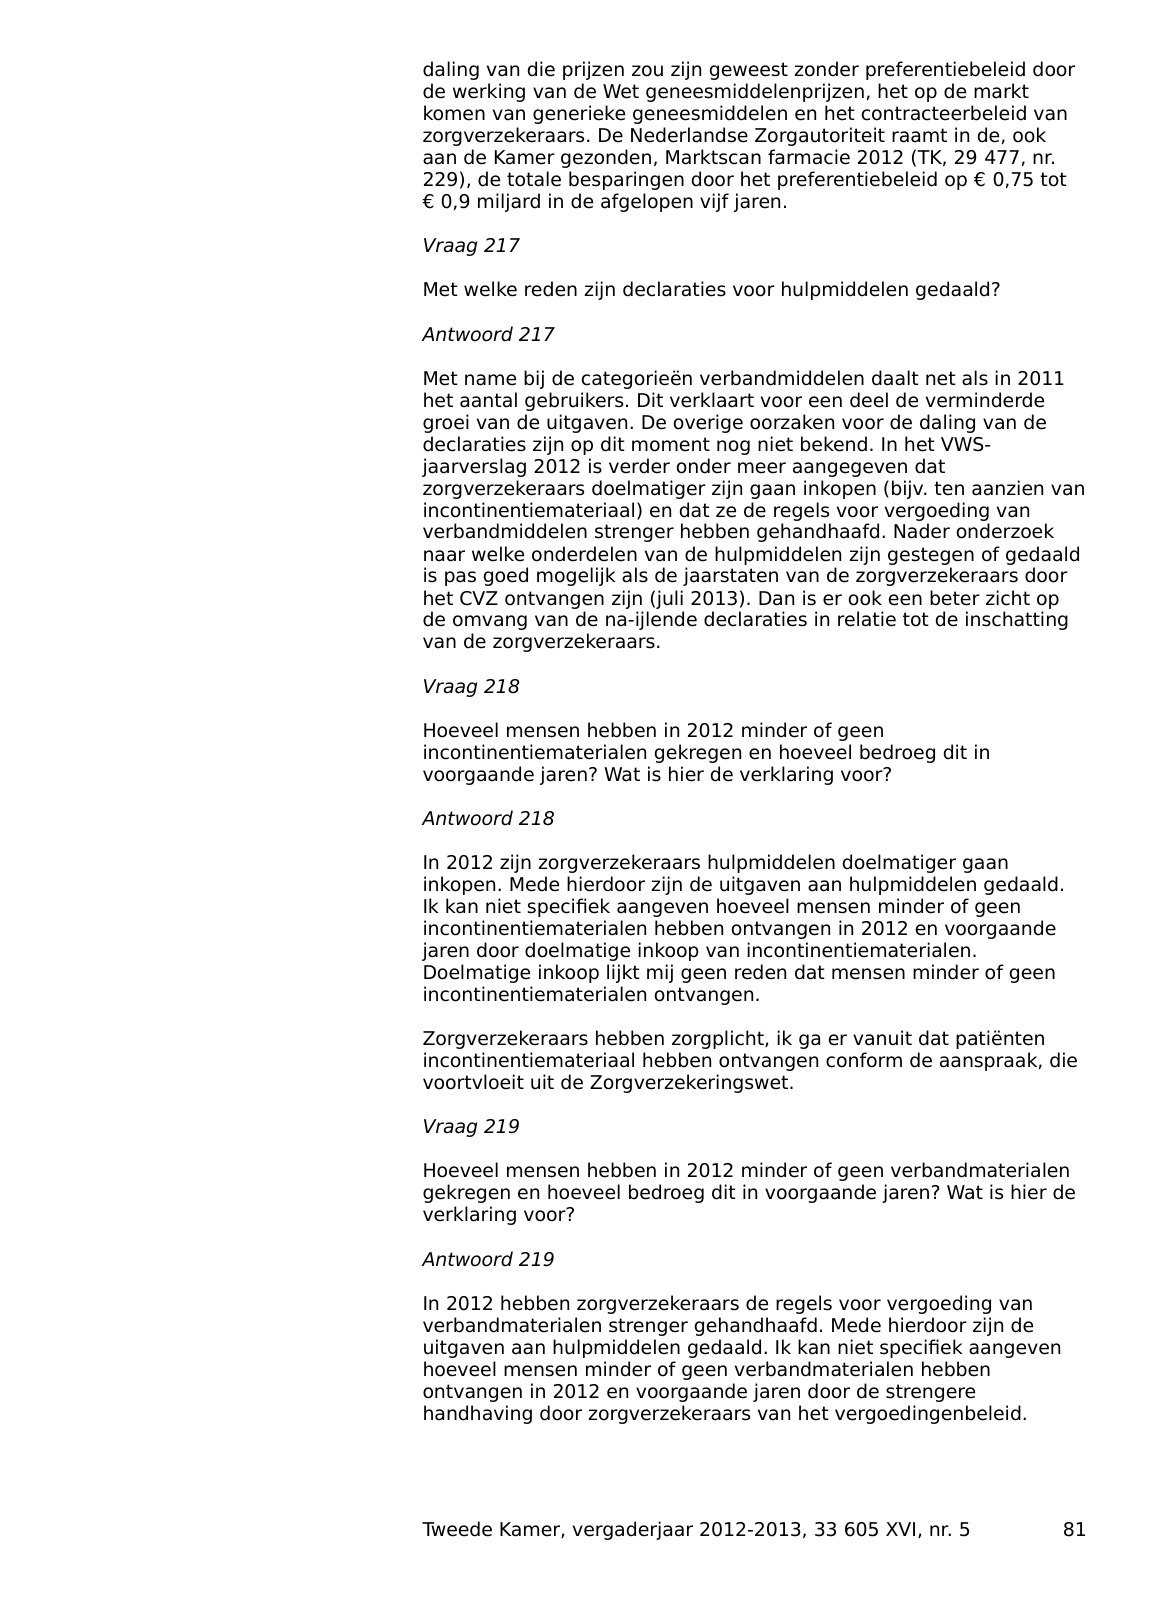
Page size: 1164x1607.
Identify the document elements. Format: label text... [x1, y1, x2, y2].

subtitle Antwoord 217 [422, 323, 1087, 345]
subtitle Antwoord 218 [422, 808, 1087, 830]
text In 2012 hebben zorgverzekeraars de regels voor vergoeding van verbandmaterialen strenger gehandhaafd. Mede hierdoor zijn de uitgaven aan hulpmiddelen gedaald. Ik kan niet specifiek aangeven hoeveel mensen minder of geen verbandmaterialen hebben ontvangen in 2012 en voorgaande jaren door de strengere handhaving door zorgverzekeraars van het vergoedingenbeleid. [422, 1293, 1087, 1424]
text Met name bij de categorieën verbandmiddelen daalt net als in 2011 het aantal gebruikers. Dit verklaart voor een deel de verminderde groei van de uitgaven. De overige oorzaken voor de daling van de declaraties zijn op dit moment nog niet bekend. In het VWS-jaarverslag 2012 is verder onder meer aangegeven dat zorgverzekeraars doelmatiger zijn gaan inkopen (bijv. ten aanzien van incontinentiemateriaal) en dat ze de regels voor vergoeding van verbandmiddelen strenger hebben gehandhaafd. Nader onderzoek naar welke onderdelen van de hulpmiddelen zijn gestegen of gedaald is pas goed mogelijk als de jaarstaten van de zorgverzekeraars door het CVZ ontvangen zijn (juli 2013). Dan is er ook een beter zicht op de omvang van de na-ijlende declaraties in relatie tot de inschatting van de zorgverzekeraars. [422, 368, 1087, 653]
text Hoeveel mensen hebben in 2012 minder of geen verbandmaterialen gekregen en hoeveel bedroeg dit in voorgaande jaren? Wat is hier de verklaring voor? [422, 1160, 1087, 1226]
text Met welke reden zijn declaraties voor hulpmiddelen gedaald? [422, 279, 1087, 301]
text In 2012 zijn zorgverzekeraars hulpmiddelen doelmatiger gaan inkopen. Mede hierdoor zijn de uitgaven aan hulpmiddelen gedaald. Ik kan niet specifiek aangeven hoeveel mensen minder of geen incontinentiematerialen hebben ontvangen in 2012 en voorgaande jaren door doelmatige inkoop van incontinentiematerialen. Doelmatige inkoop lijkt mij geen reden dat mensen minder of geen incontinentiematerialen ontvangen. [422, 852, 1087, 1006]
text Hoeveel mensen hebben in 2012 minder of geen incontinentiematerialen gekregen en hoeveel bedroeg dit in voorgaande jaren? Wat is hier de verklaring voor? [422, 720, 1087, 786]
subtitle Vraag 219 [422, 1116, 1087, 1138]
text daling van die prijzen zou zijn geweest zonder preferentiebeleid door de werking van de Wet geneesmiddelenprijzen, het op de markt komen van generieke geneesmiddelen en het contracteerbeleid van zorgverzekeraars. De Nederlandse Zorgautoriteit raamt in de, ook aan de Kamer gezonden, Marktscan farmacie 2012 (TK, 29 477, nr. 229), de totale besparingen door het preferentiebeleid op € 0,75 tot € 0,9 miljard in de afgelopen vijf jaren. [422, 59, 1087, 213]
subtitle Vraag 218 [422, 676, 1087, 697]
text Zorgverzekeraars hebben zorgplicht, ik ga er vanuit dat patiënten incontinentiemateriaal hebben ontvangen conform de aanspraak, die voortvloeit uit de Zorgverzekeringswet. [422, 1028, 1087, 1094]
subtitle Antwoord 219 [422, 1248, 1087, 1270]
subtitle Vraag 217 [422, 235, 1087, 257]
